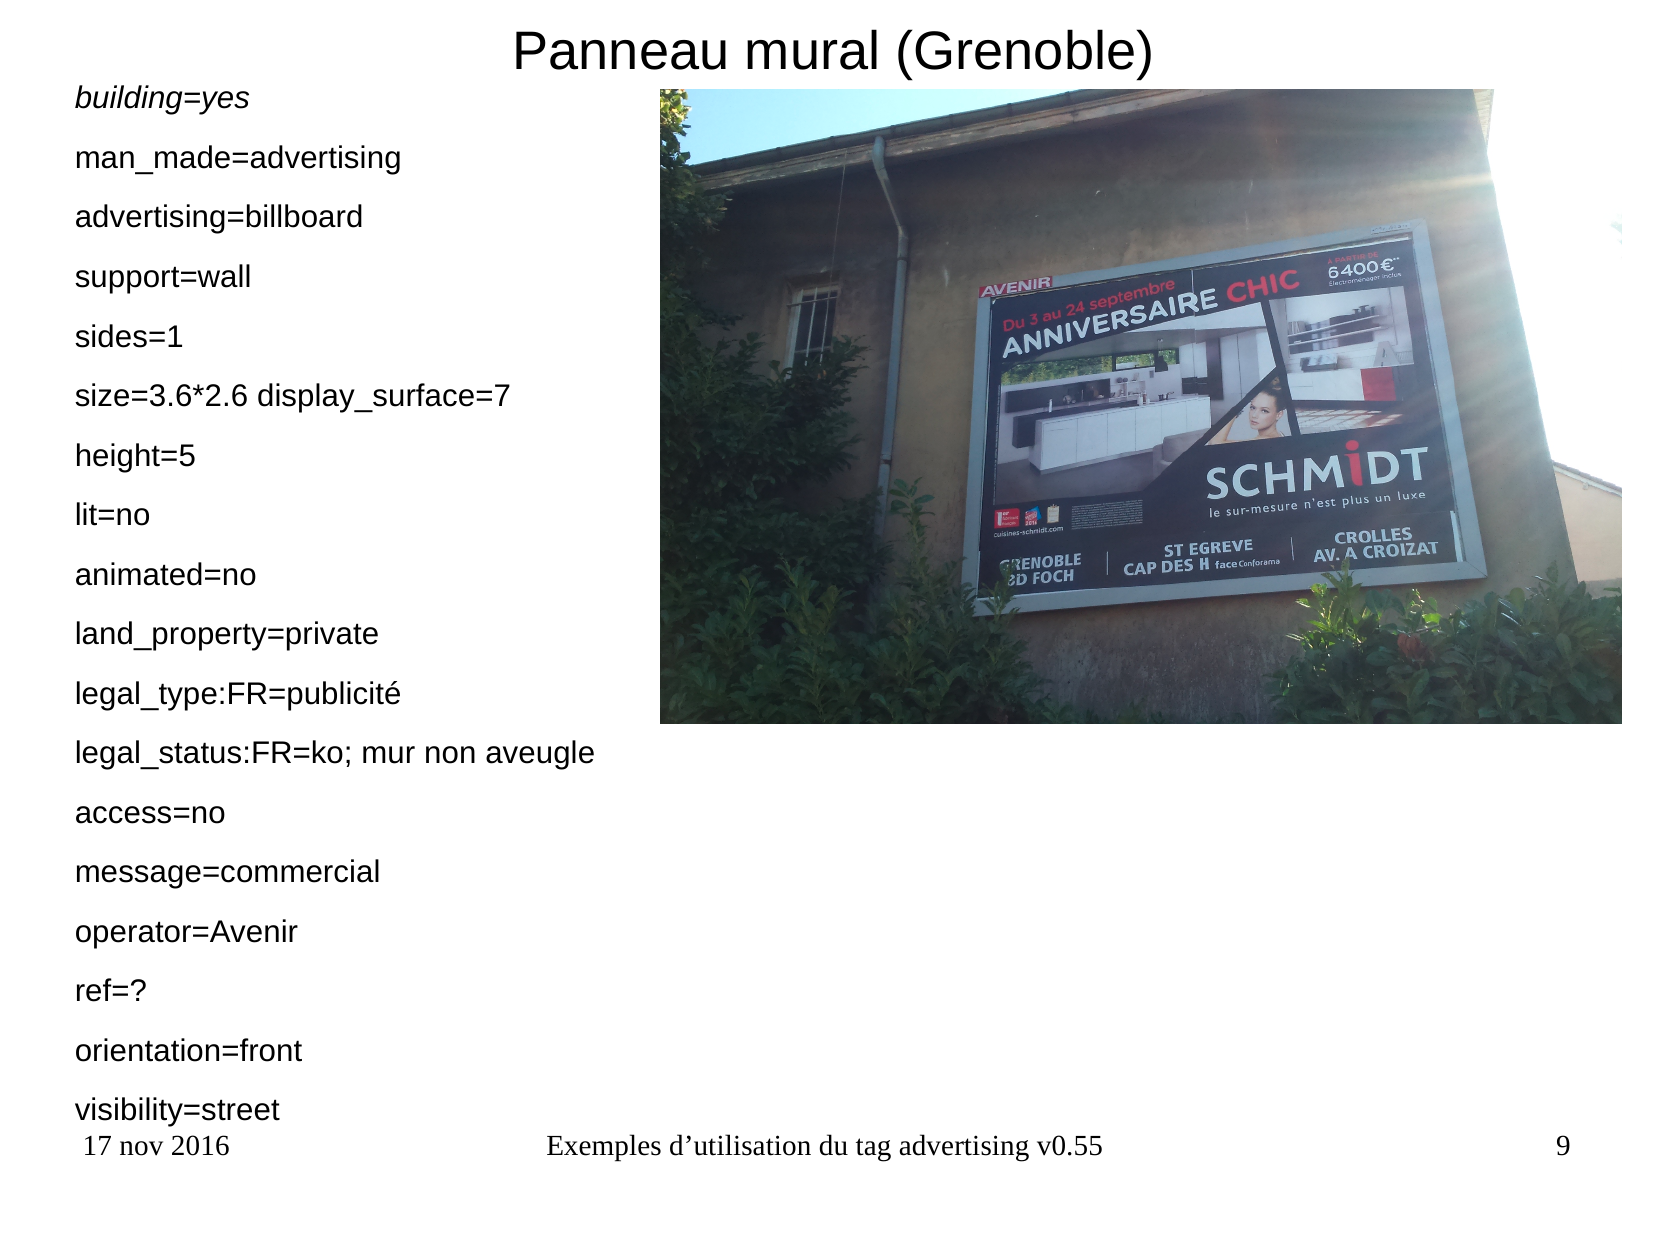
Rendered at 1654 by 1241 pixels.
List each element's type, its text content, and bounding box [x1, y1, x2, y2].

picture [660, 89, 1622, 724]
title Panneau mural (Grenoble) [90, 0, 1579, 89]
text_box building=yes man_made=advertising advertising=billboard support=wall sides=1 size=3.6*2.6 display_surface=7 height=5 lit=no animated=no land_property=private legal_type:FR=publicité legal_status:FR=ko; mur non aveugle access=no message=commercial operator=Avenir ref=? orientation=front visibility=street [60, 73, 766, 1170]
